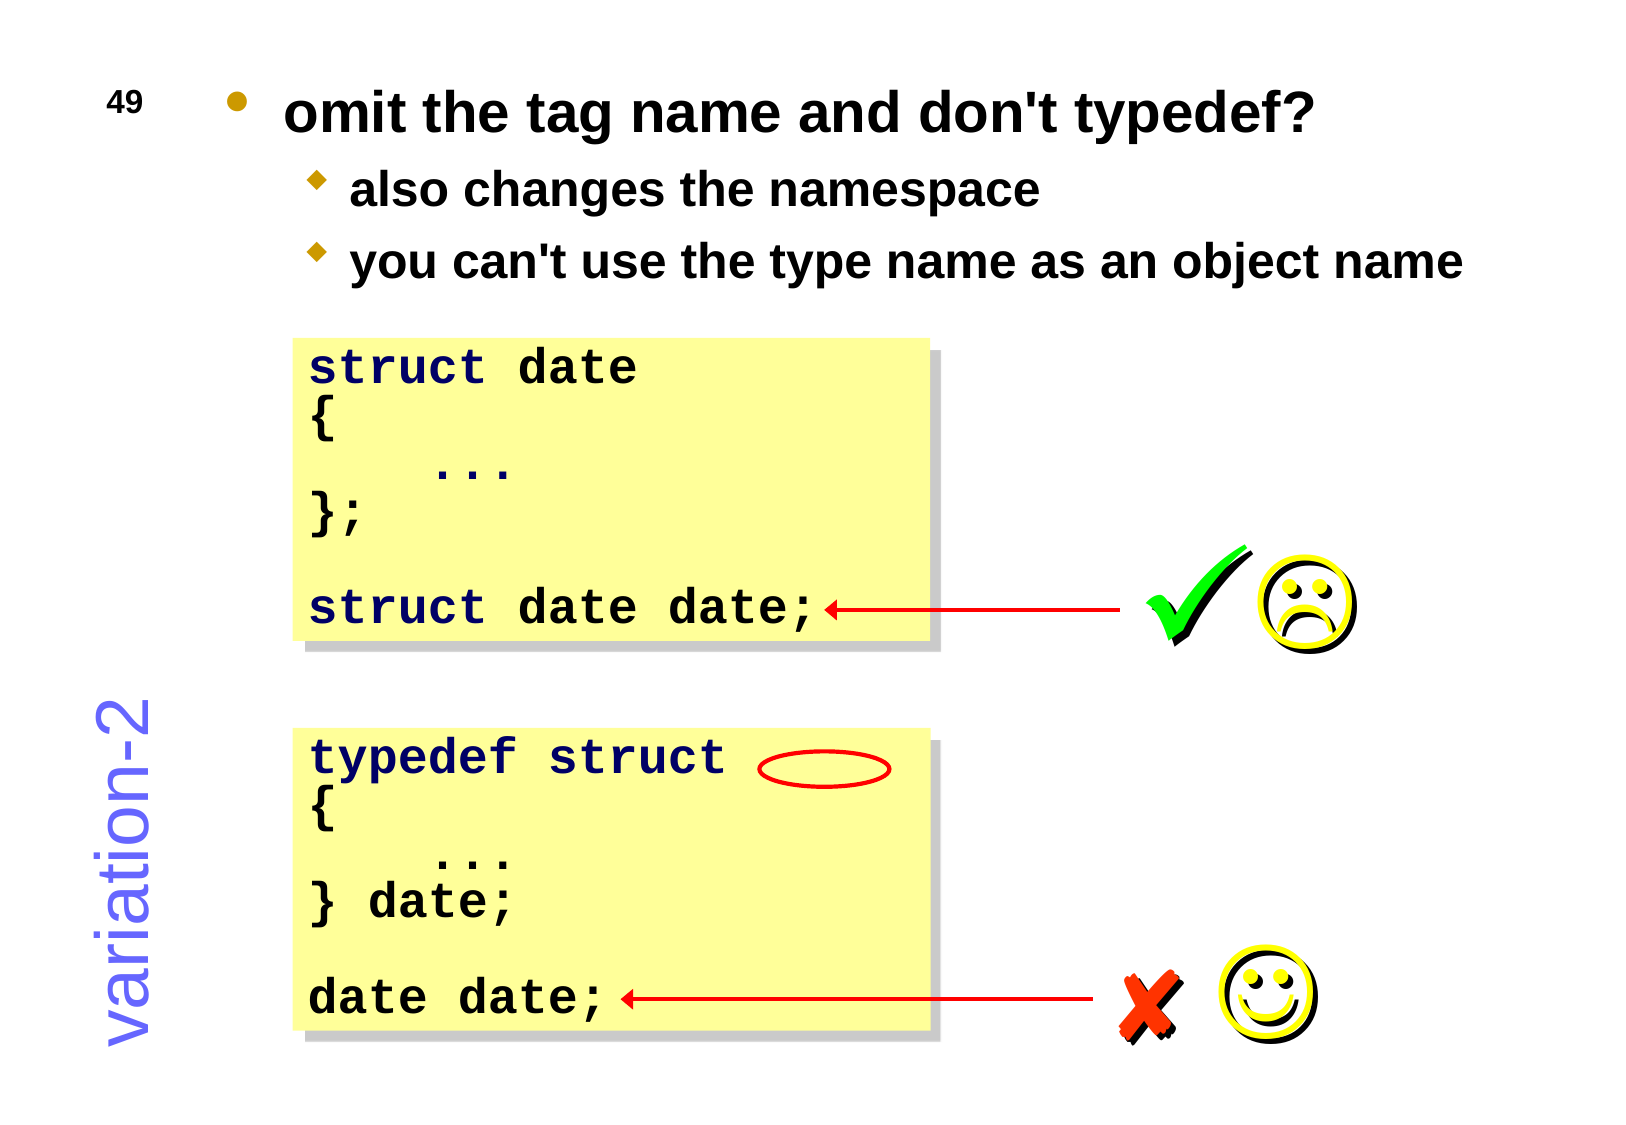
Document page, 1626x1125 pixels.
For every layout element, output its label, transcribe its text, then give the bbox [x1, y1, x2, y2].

text_box typedef struct { ... } date; date date; [292, 727, 931, 1031]
text_box struct date { ... }; struct date date; [292, 337, 931, 641]
text_box  [1238, 515, 1427, 681]
text_box  [1199, 904, 1388, 1071]
title variation-2 [50, 187, 188, 1063]
list omit the tag name and don't typedef? also changes the namespace you can't use the type name as an object name [212, 66, 1625, 1067]
text_box  [1092, 917, 1295, 1082]
text_box  [1120, 503, 1310, 698]
